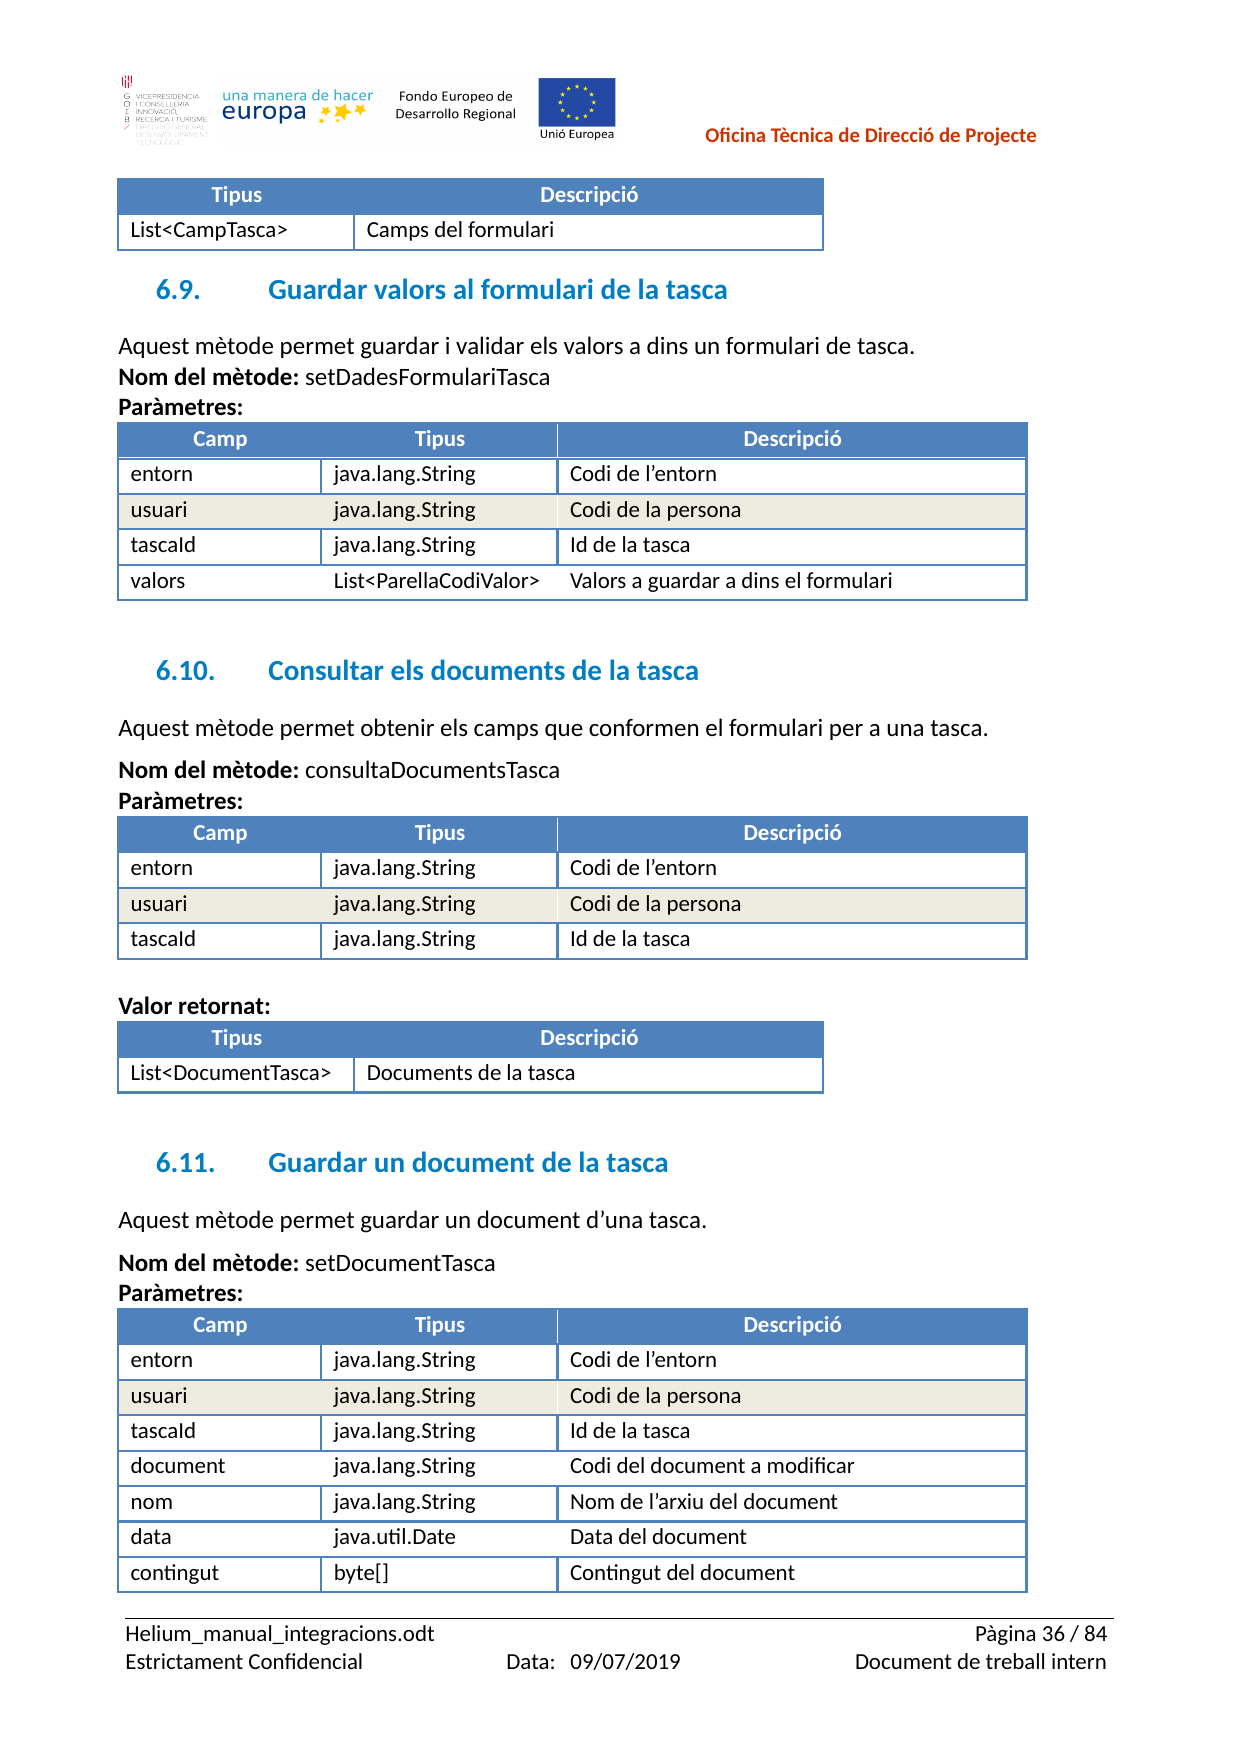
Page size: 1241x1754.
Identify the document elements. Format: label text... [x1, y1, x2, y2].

text Nom del mètode: setDadesFormulariTasca [118, 361, 1122, 392]
table_cell java.lang.String [321, 1381, 557, 1414]
subtitle Consultar els documents de la tasca [156, 652, 1122, 688]
text Aquest mètode permet obtenir els camps que conformen el formulari per a una tasca. [118, 712, 1122, 742]
table_cell java.lang.String [322, 530, 556, 564]
table_cell data [119, 1523, 321, 1556]
table_cell Codi del document a modificar [558, 1452, 1025, 1485]
table_cell Contingut del document [559, 1558, 1025, 1591]
table_cell Codi de l’entorn [559, 853, 1025, 887]
table_cell java.lang.String [322, 1345, 556, 1379]
table_cell Codi de l’entorn [559, 460, 1025, 493]
text Nom del mètode: consultaDocumentsTasca Paràmetres: [118, 755, 1122, 816]
table_cell Codi de la persona [558, 889, 1025, 922]
table_cell usuari [119, 1381, 321, 1414]
table_header Tipus [321, 818, 557, 851]
table_cell entorn [119, 460, 320, 493]
table_cell nom [119, 1487, 320, 1520]
table_cell java.util.Date [321, 1523, 557, 1556]
table_cell Documents de la tasca [355, 1058, 822, 1091]
table_cell Codi de la persona [558, 495, 1025, 528]
table_cell Valors a guardar a dins el formulari [558, 566, 1025, 599]
table_cell Id de la tasca [559, 924, 1025, 957]
table_header Descripció [354, 180, 822, 213]
text Aquest mètode permet guardar un document d’una tasca. [118, 1204, 1122, 1234]
table_cell tascaId [119, 530, 320, 564]
table_cell java.lang.String [322, 1416, 556, 1449]
table_cell java.lang.String [322, 853, 556, 887]
text Valor retornat: [118, 990, 1122, 1021]
table_cell java.lang.String [322, 924, 556, 957]
table_cell valors [119, 566, 321, 599]
table_cell Nom de l’arxiu del document [559, 1487, 1025, 1520]
table_cell entorn [119, 853, 320, 887]
table_cell List<CampTasca> [119, 215, 353, 248]
table_cell contingut [119, 1558, 320, 1591]
subtitle Guardar un document de la tasca [156, 1144, 1122, 1180]
text Paràmetres: [118, 392, 1122, 422]
table_header Tipus [321, 424, 557, 457]
table_cell Codi de l’entorn [559, 1345, 1025, 1379]
table_cell List<DocumentTasca> [119, 1058, 353, 1091]
table_header Tipus [119, 1023, 354, 1056]
table_header Descripció [558, 818, 1025, 851]
subtitle Guardar valors al formulari de la tasca [156, 271, 1122, 307]
table_cell tascaId [119, 1416, 320, 1449]
picture [118, 73, 213, 147]
table_cell List<ParellaCodiValor> [321, 566, 557, 599]
table_header Tipus [321, 1310, 557, 1343]
table_cell usuari [119, 889, 321, 922]
table_cell usuari [119, 495, 321, 528]
table_header Descripció [354, 1023, 822, 1056]
text Nom del mètode: setDocumentTasca Paràmetres: [118, 1247, 1122, 1308]
table_header Camp [119, 424, 321, 457]
table_cell entorn [119, 1345, 320, 1379]
table_header Camp [119, 818, 321, 851]
table_cell java.lang.String [322, 1487, 556, 1520]
table_header Descripció [558, 424, 1025, 457]
table_header Tipus [119, 180, 354, 213]
table_cell tascaId [119, 924, 320, 957]
table_cell Id de la tasca [559, 1416, 1025, 1449]
table_cell Id de la tasca [559, 530, 1025, 564]
table_header Camp [119, 1310, 321, 1343]
table_cell byte[] [322, 1558, 556, 1591]
table_cell java.lang.String [321, 889, 557, 922]
table_cell Camps del formulari [355, 215, 822, 248]
table_header Descripció [558, 1310, 1025, 1343]
table_cell Codi de la persona [558, 1381, 1025, 1414]
table_cell Data del document [558, 1523, 1025, 1556]
table_cell java.lang.String [321, 495, 557, 528]
table_cell document [119, 1452, 321, 1485]
table_cell java.lang.String [322, 460, 556, 493]
picture [219, 73, 621, 147]
text Aquest mètode permet guardar i validar els valors a dins un formulari de tasca. [118, 331, 1122, 361]
table_cell java.lang.String [321, 1452, 557, 1485]
